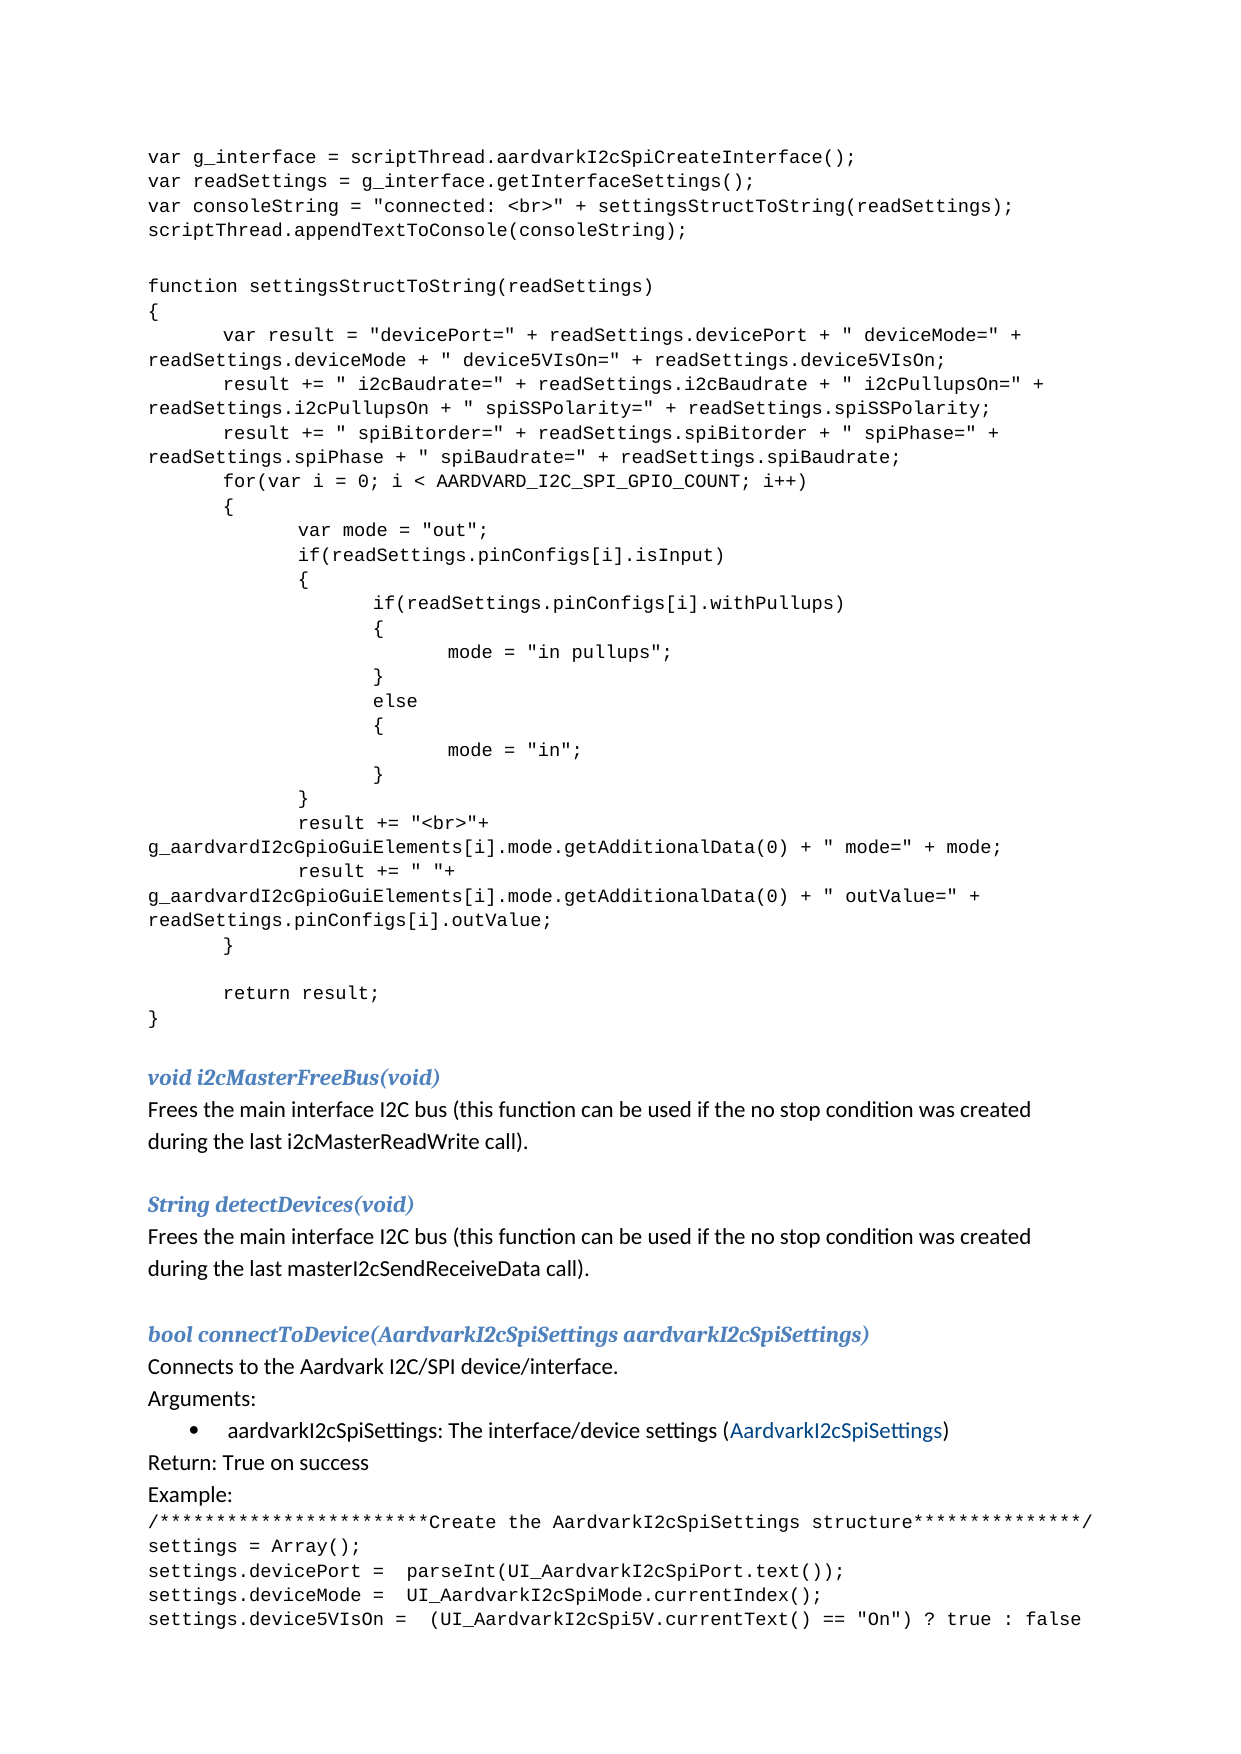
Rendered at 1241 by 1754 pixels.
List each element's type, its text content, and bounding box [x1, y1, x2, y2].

text } [148, 935, 1093, 957]
text if(readSettings.pinConfigs[i].isInput) [148, 545, 1093, 567]
subtitle void i2cMasterFreeBus(void) [148, 1065, 1093, 1091]
text during the last masterI2cSendReceiveData call). [148, 1254, 1093, 1282]
text var consoleString = "connected: <br>" + settingsStructToString(readSettings); [148, 196, 1093, 218]
text { [148, 302, 1093, 323]
text Example: [148, 1481, 1093, 1508]
text if(readSettings.pinConfigs[i].withPullups) [148, 594, 1093, 615]
text var g_interface = scriptThread.aardvarkI2cSpiCreateInterface(); [148, 148, 1093, 169]
text var result = "devicePort=" + readSettings.devicePort + " deviceMode=" + readSettings.deviceMode + " device5VIsOn=" + readSettings.device5VIsOn; [148, 326, 1093, 372]
text Connects to the Aardvark I2C/SPI device/interface. [148, 1352, 1093, 1380]
text mode = "in pullups"; [148, 643, 1093, 664]
text settings.device5VIsOn = (UI_AardvarkI2cSpi5V.currentText() == "On") ? true : false [148, 1610, 1093, 1631]
text result += " i2cBaudrate=" + readSettings.i2cBaudrate + " i2cPullupsOn=" + readSettings.i2cPullupsOn + " spiSSPolarity=" + readSettings.spiSSPolarity; [148, 375, 1093, 420]
list Return: True on success [148, 1448, 1093, 1476]
text settings = Array(); [148, 1537, 1093, 1558]
text { [148, 618, 1093, 640]
subtitle String detectDevices(void) [148, 1192, 1093, 1218]
text var mode = "out"; [148, 521, 1093, 542]
text return result; [148, 984, 1093, 1005]
text } [148, 1008, 1093, 1030]
text result += "<br>"+ g_aardvardI2cGpioGuiElements[i].mode.getAdditionalData(0) + " mode=" + mode; [148, 813, 1093, 859]
text result += " spiBitorder=" + readSettings.spiBitorder + " spiPhase=" + readSettings.spiPhase + " spiBaudrate=" + readSettings.spiBaudrate; [148, 423, 1093, 469]
list aardvarkI2cSpiSettings: The interface/device settings (AardvarkI2cSpiSettings) [190, 1416, 1093, 1444]
text else [148, 692, 1093, 713]
text Frees the main interface I2C bus (this function can be used if the no stop condition was created during the last i2cMasterReadWrite call). [148, 1095, 1093, 1156]
text var readSettings = g_interface.getInterfaceSettings(); [148, 172, 1093, 193]
text for(var i = 0; i < AARDVARD_I2C_SPI_GPIO_COUNT; i++) [148, 472, 1093, 493]
text } [148, 765, 1093, 786]
text settings.devicePort = parseInt(UI_AardvarkI2cSpiPort.text()); [148, 1561, 1093, 1583]
subtitle bool connectToDevice(AardvarkI2cSpiSettings aardvarkI2cSpiSettings) [148, 1322, 1093, 1348]
text /************************Create the AardvarkI2cSpiSettings structure***************/ [148, 1513, 1093, 1534]
text result += " "+ g_aardvardI2cGpioGuiElements[i].mode.getAdditionalData(0) + " outValue=" + readSettings.pinConfigs[i].outValue; [148, 862, 1093, 932]
text { [148, 497, 1093, 518]
text Arguments: [148, 1384, 1093, 1412]
text Frees the main interface I2C bus (this function can be used if the no stop condition was created [148, 1222, 1093, 1250]
text { [148, 570, 1093, 591]
text settings.deviceMode = UI_AardvarkI2cSpiMode.currentIndex(); [148, 1586, 1093, 1607]
text } [148, 789, 1093, 810]
text function settingsStructToString(readSettings) [148, 277, 1093, 298]
text scriptThread.appendTextToConsole(consoleString); [148, 221, 1093, 242]
text { [148, 716, 1093, 737]
text mode = "in"; [148, 740, 1093, 762]
text } [148, 667, 1093, 688]
